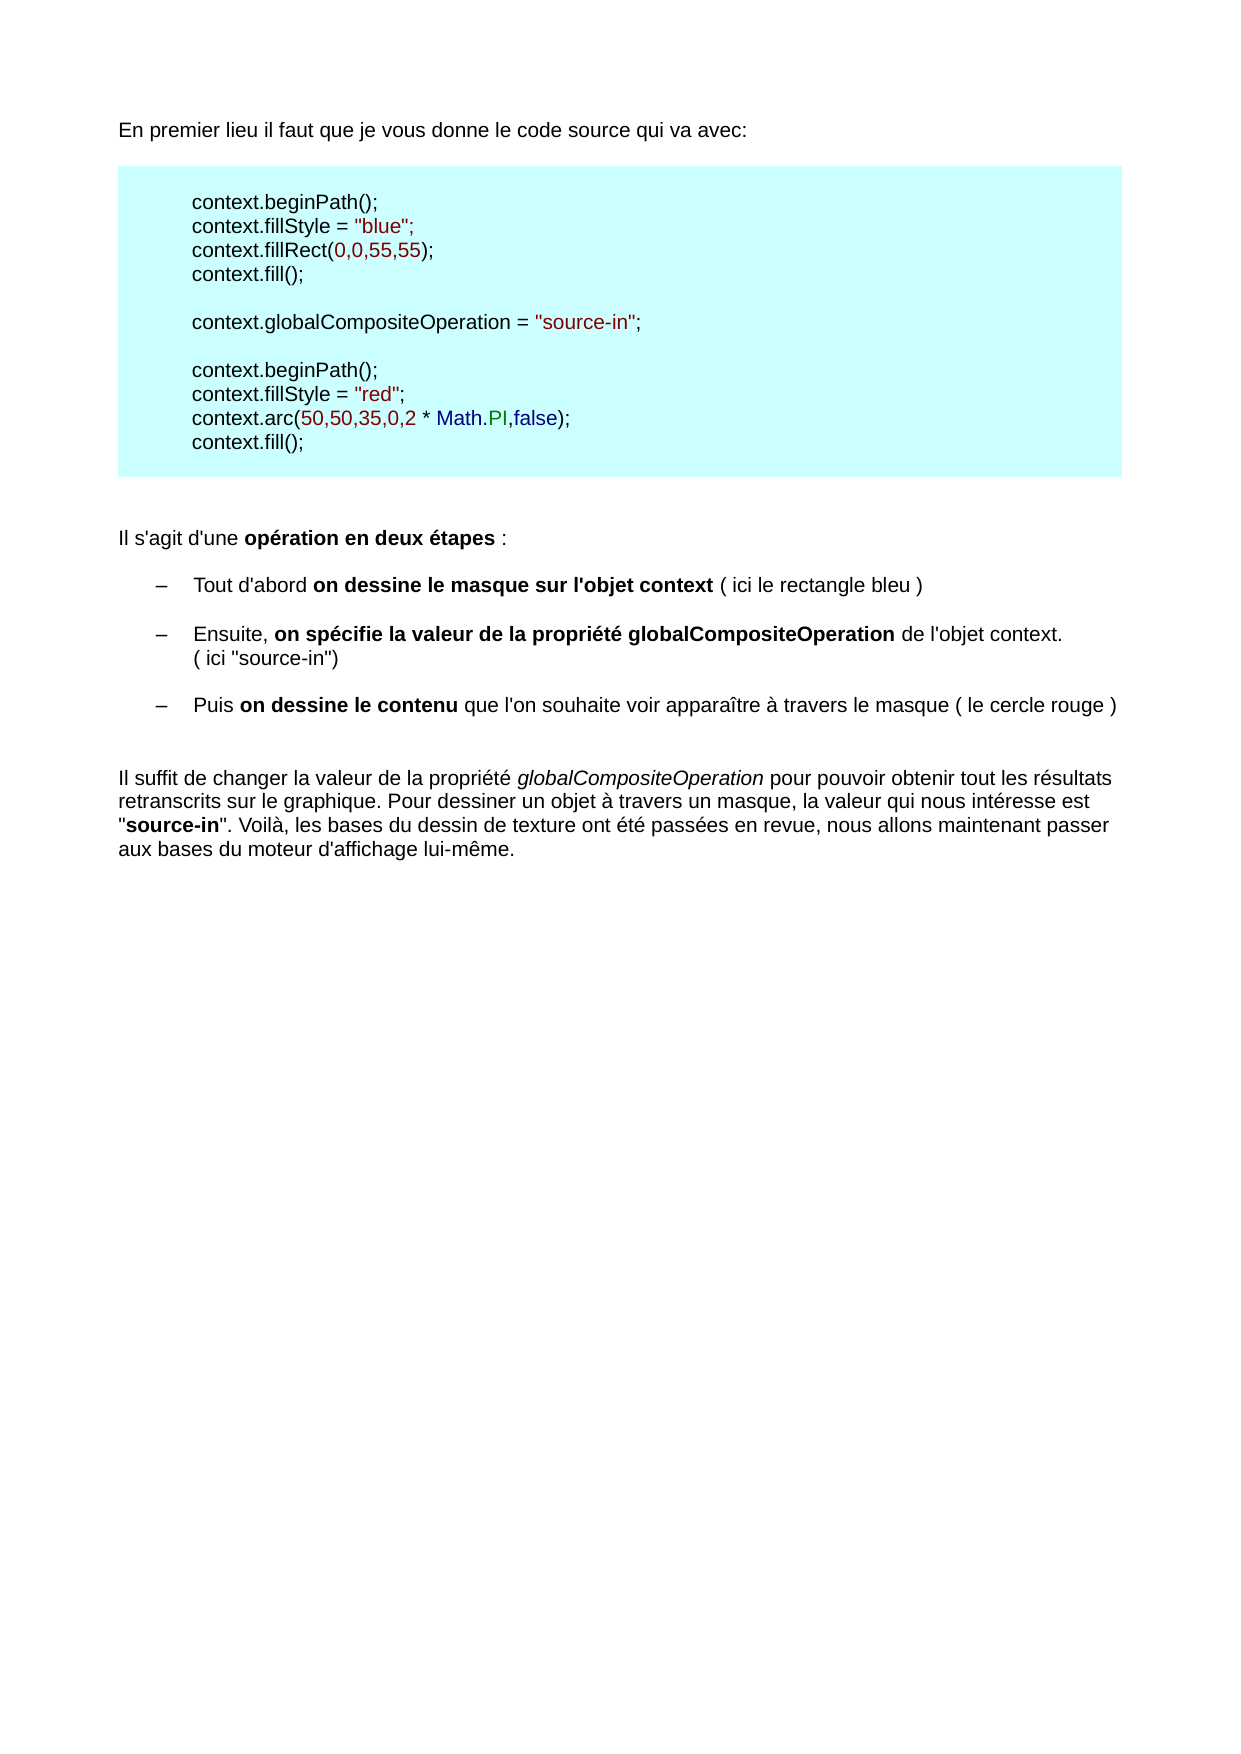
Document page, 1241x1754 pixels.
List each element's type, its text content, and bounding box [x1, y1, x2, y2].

text context.fill(); [118, 262, 1122, 286]
text context.fillRect(0,0,55,55); [118, 238, 1122, 262]
text Il s'agit d'une opération en deux étapes : [118, 525, 1122, 549]
text context.globalCompositeOperation = "source-in"; [118, 310, 1122, 334]
list ( ici "source-in") [156, 645, 1122, 669]
text context.fillStyle = "red"; [118, 382, 1122, 406]
list Ensuite, on spécifie la valeur de la propriété globalCompositeOperation de l'objet context. [156, 621, 1122, 645]
list Puis on dessine le contenu que l'on souhaite voir apparaître à travers le masque ( le cercle rouge ) [156, 693, 1122, 717]
text En premier lieu il faut que je vous donne le code source qui va avec: [118, 118, 1122, 142]
text context.arc(50,50,35,0,2 * Math.PI,false); [118, 406, 1122, 429]
text context.fill(); [118, 429, 1122, 453]
text context.fillStyle = "blue"; [118, 214, 1122, 238]
text Il suffit de changer la valeur de la propriété globalCompositeOperation pour pouvoir obtenir tout les résultats retranscrits sur le graphique. Pour dessiner un objet à travers un masque, la valeur qui nous intéresse est "source-in". Voilà, les bases du dessin de texture ont été passées en revue, nous allons maintenant passer aux bases du moteur d'affichage lui-même. [118, 765, 1122, 861]
text context.beginPath(); [118, 358, 1122, 382]
text context.beginPath(); [118, 190, 1122, 214]
list Tout d'abord on dessine le masque sur l'objet context ( ici le rectangle bleu ) [156, 573, 1122, 597]
